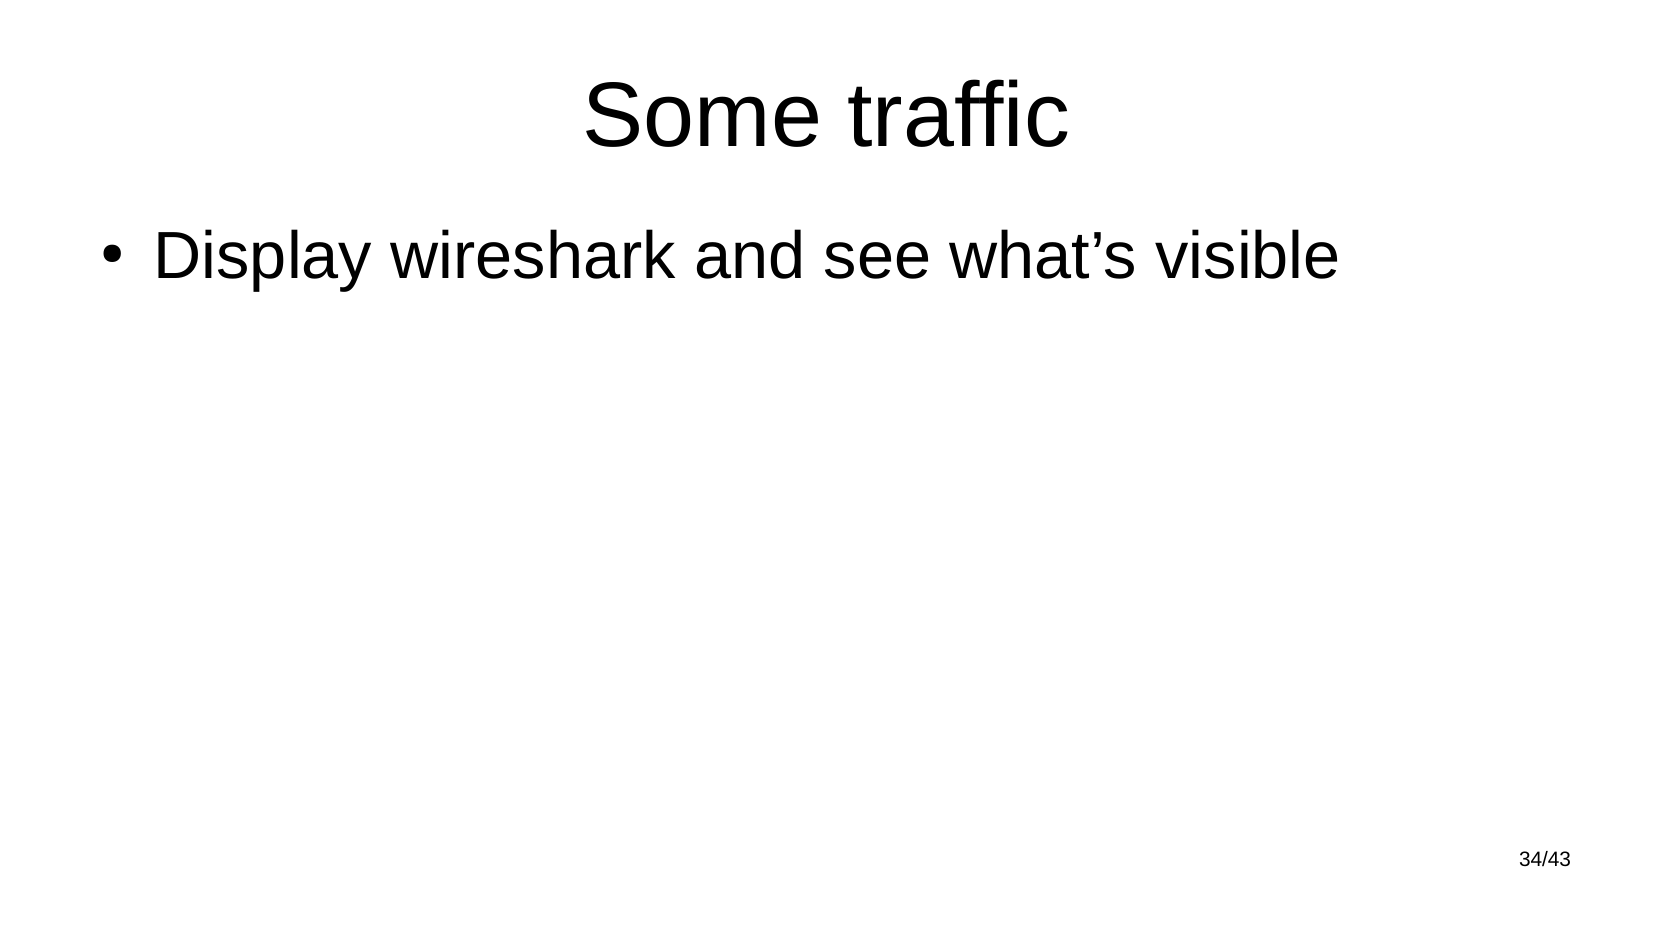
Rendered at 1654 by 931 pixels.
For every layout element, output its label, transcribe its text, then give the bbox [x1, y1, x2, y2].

list Display wireshark and see what’s visible [82, 217, 1571, 758]
title Some traffic [82, 37, 1571, 193]
